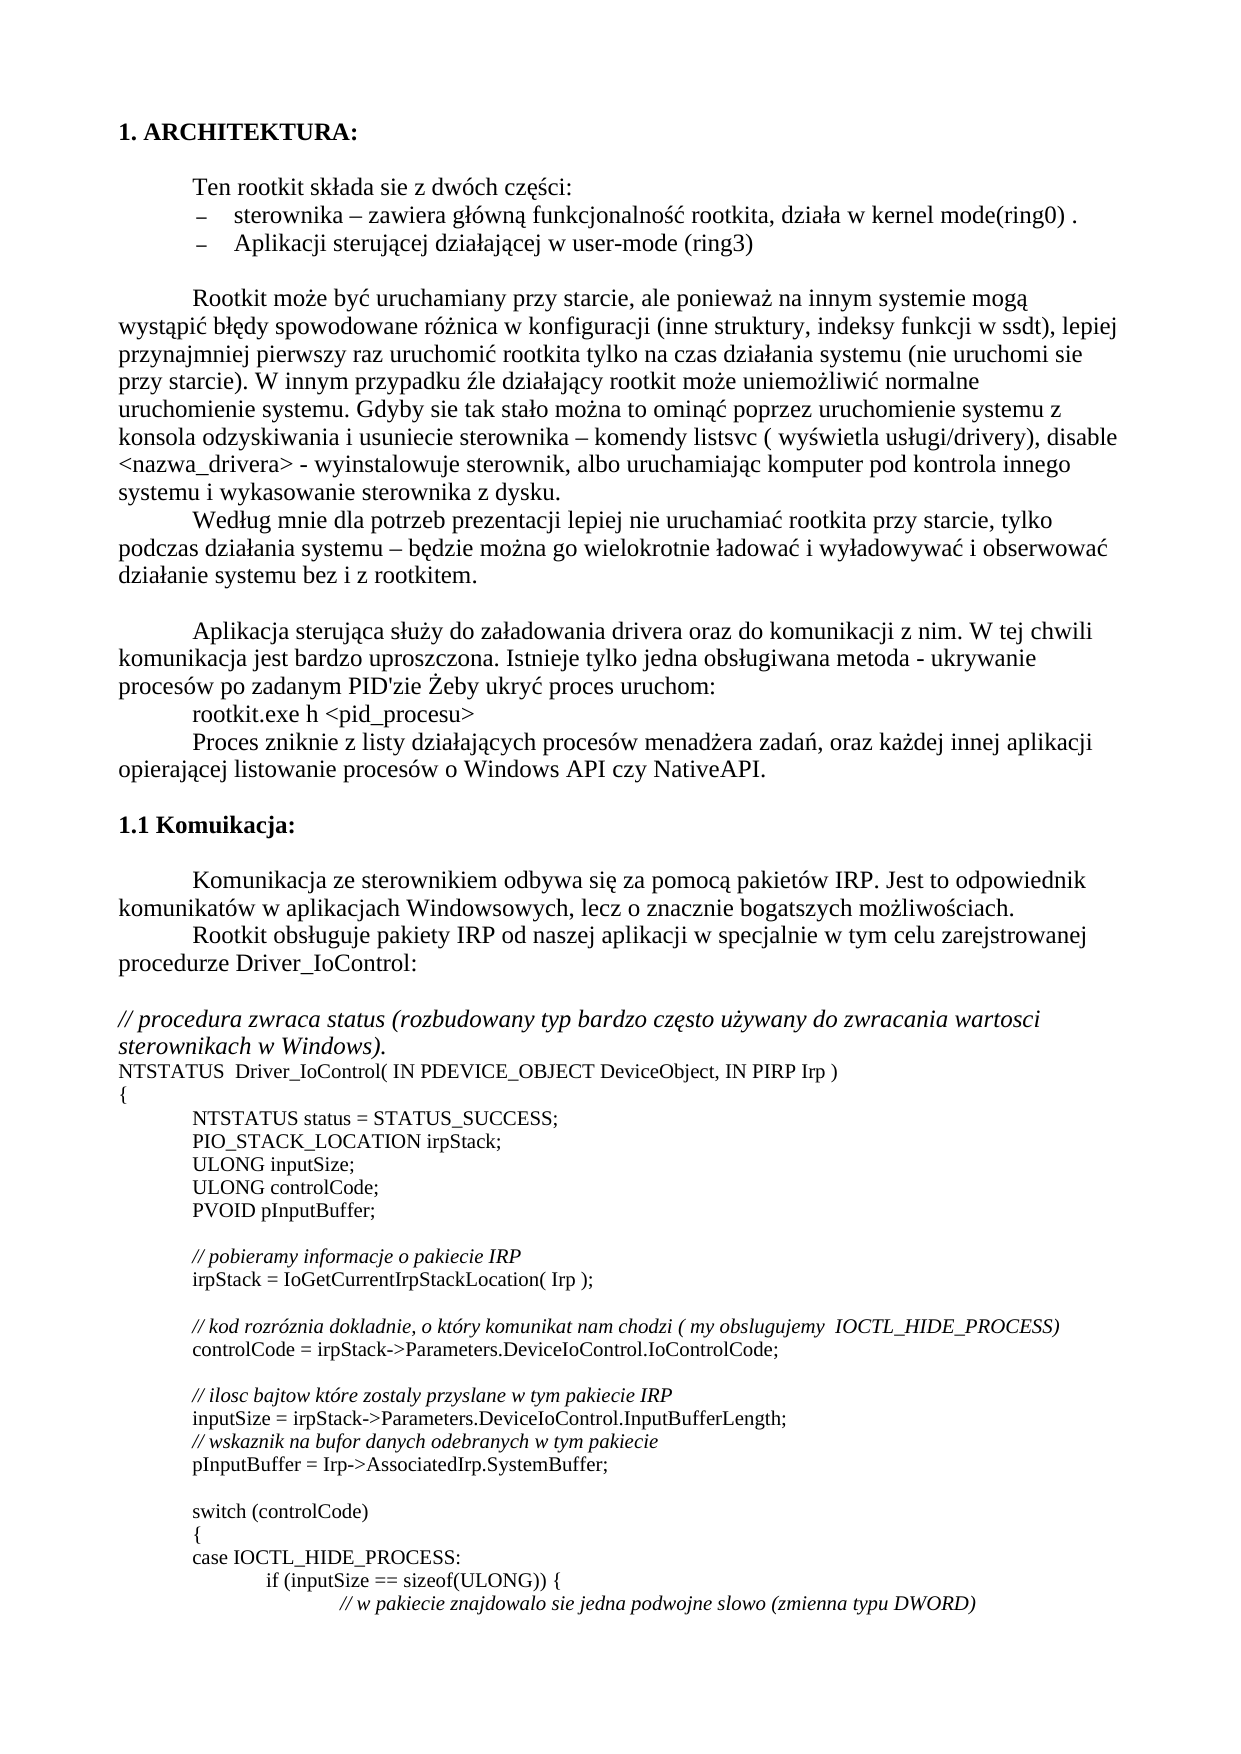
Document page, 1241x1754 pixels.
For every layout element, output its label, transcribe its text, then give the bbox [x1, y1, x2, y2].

text irpStack = IoGetCurrentIrpStackLocation( Irp ); [118, 1268, 1122, 1291]
list Aplikacji sterującej działającej w user-mode (ring3) [196, 229, 1122, 257]
list sterownika – zawiera główną funkcjonalność rootkita, działa w kernel mode(ring0) . [196, 201, 1122, 229]
text // procedura zwraca status (rozbudowany typ bardzo często używany do zwracania wartosci sterownikach w Windows). [118, 1005, 1122, 1060]
text PVOID pInputBuffer; [118, 1199, 1122, 1222]
text Ten rootkit składa sie z dwóch części: [118, 173, 1122, 201]
text Według mnie dla potrzeb prezentacji lepiej nie uruchamiać rootkita przy starcie, tylko podczas działania systemu – będzie można go wielokrotnie ładować i wyładowywać i obserwować działanie systemu bez i z rootkitem. [118, 506, 1122, 589]
text // wskaznik na bufor danych odebranych w tym pakiecie [118, 1430, 1122, 1453]
text Rootkit może być uruchamiany przy starcie, ale ponieważ na innym systemie mogą wystąpić błędy spowodowane różnica w konfiguracji (inne struktury, indeksy funkcji w ssdt), lepiej [118, 284, 1122, 340]
text rootkit.exe h <pid_procesu> [118, 700, 1122, 728]
text controlCode = irpStack->Parameters.DeviceIoControl.IoControlCode; [118, 1338, 1122, 1361]
text pInputBuffer = Irp->AssociatedIrp.SystemBuffer; [118, 1453, 1122, 1476]
text case IOCTL_HIDE_PROCESS: [118, 1546, 1122, 1569]
text // ilosc bajtow które zostaly przyslane w tym pakiecie IRP [118, 1384, 1122, 1407]
text // kod rozróznia dokladnie, o który komunikat nam chodzi ( my obslugujemy IOCTL_HIDE_PROCESS) [118, 1314, 1122, 1338]
text inputSize = irpStack->Parameters.DeviceIoControl.InputBufferLength; [118, 1407, 1122, 1430]
text // w pakiecie znajdowalo sie jedna podwojne slowo (zmienna typu DWORD) [118, 1592, 1122, 1615]
text Aplikacja sterująca służy do załadowania drivera oraz do komunikacji z nim. W tej chwili komunikacja jest bardzo uproszczona. Istnieje tylko jedna obsługiwana metoda - ukrywanie procesów po zadanym PID'zie Żeby ukryć proces uruchom: [118, 617, 1122, 700]
text ULONG inputSize; [118, 1153, 1122, 1176]
text NTSTATUS status = STATUS_SUCCESS; [118, 1106, 1122, 1129]
text PIO_STACK_LOCATION irpStack; [118, 1129, 1122, 1153]
text switch (controlCode) [118, 1499, 1122, 1523]
text 1. ARCHITEKTURA: [118, 118, 1122, 146]
text ULONG controlCode; [118, 1176, 1122, 1199]
text { [118, 1083, 1122, 1106]
text NTSTATUS Driver_IoControl( IN PDEVICE_OBJECT DeviceObject, IN PIRP Irp ) [118, 1060, 1122, 1083]
text Proces zniknie z listy działających procesów menadżera zadań, oraz każdej innej aplikacji opierającej listowanie procesów o Windows API czy NativeAPI. [118, 728, 1122, 783]
text przynajmniej pierwszy raz uruchomić rootkita tylko na czas działania systemu (nie uruchomi sie przy starcie). W innym przypadku źle działający rootkit może uniemożliwić normalne uruchomienie systemu. Gdyby sie tak stało można to ominąć poprzez uruchomienie systemu z konsola odzyskiwania i usuniecie sterownika – komendy listsvc ( wyświetla usługi/drivery), disable <nazwa_drivera> - wyinstalowuje sterownik, albo uruchamiając komputer pod kontrola innego systemu i wykasowanie sterownika z dysku. [118, 340, 1122, 506]
text Komunikacja ze sterownikiem odbywa się za pomocą pakietów IRP. Jest to odpowiednik komunikatów w aplikacjach Windowsowych, lecz o znacznie bogatszych możliwościach. [118, 866, 1122, 922]
text Rootkit obsługuje pakiety IRP od naszej aplikacji w specjalnie w tym celu zarejstrowanej procedurze Driver_IoControl: [118, 922, 1122, 977]
text { [118, 1523, 1122, 1546]
text if (inputSize == sizeof(ULONG)) { [118, 1569, 1122, 1592]
text // pobieramy informacje o pakiecie IRP [118, 1245, 1122, 1268]
text 1.1 Komuikacja: [118, 811, 1122, 838]
